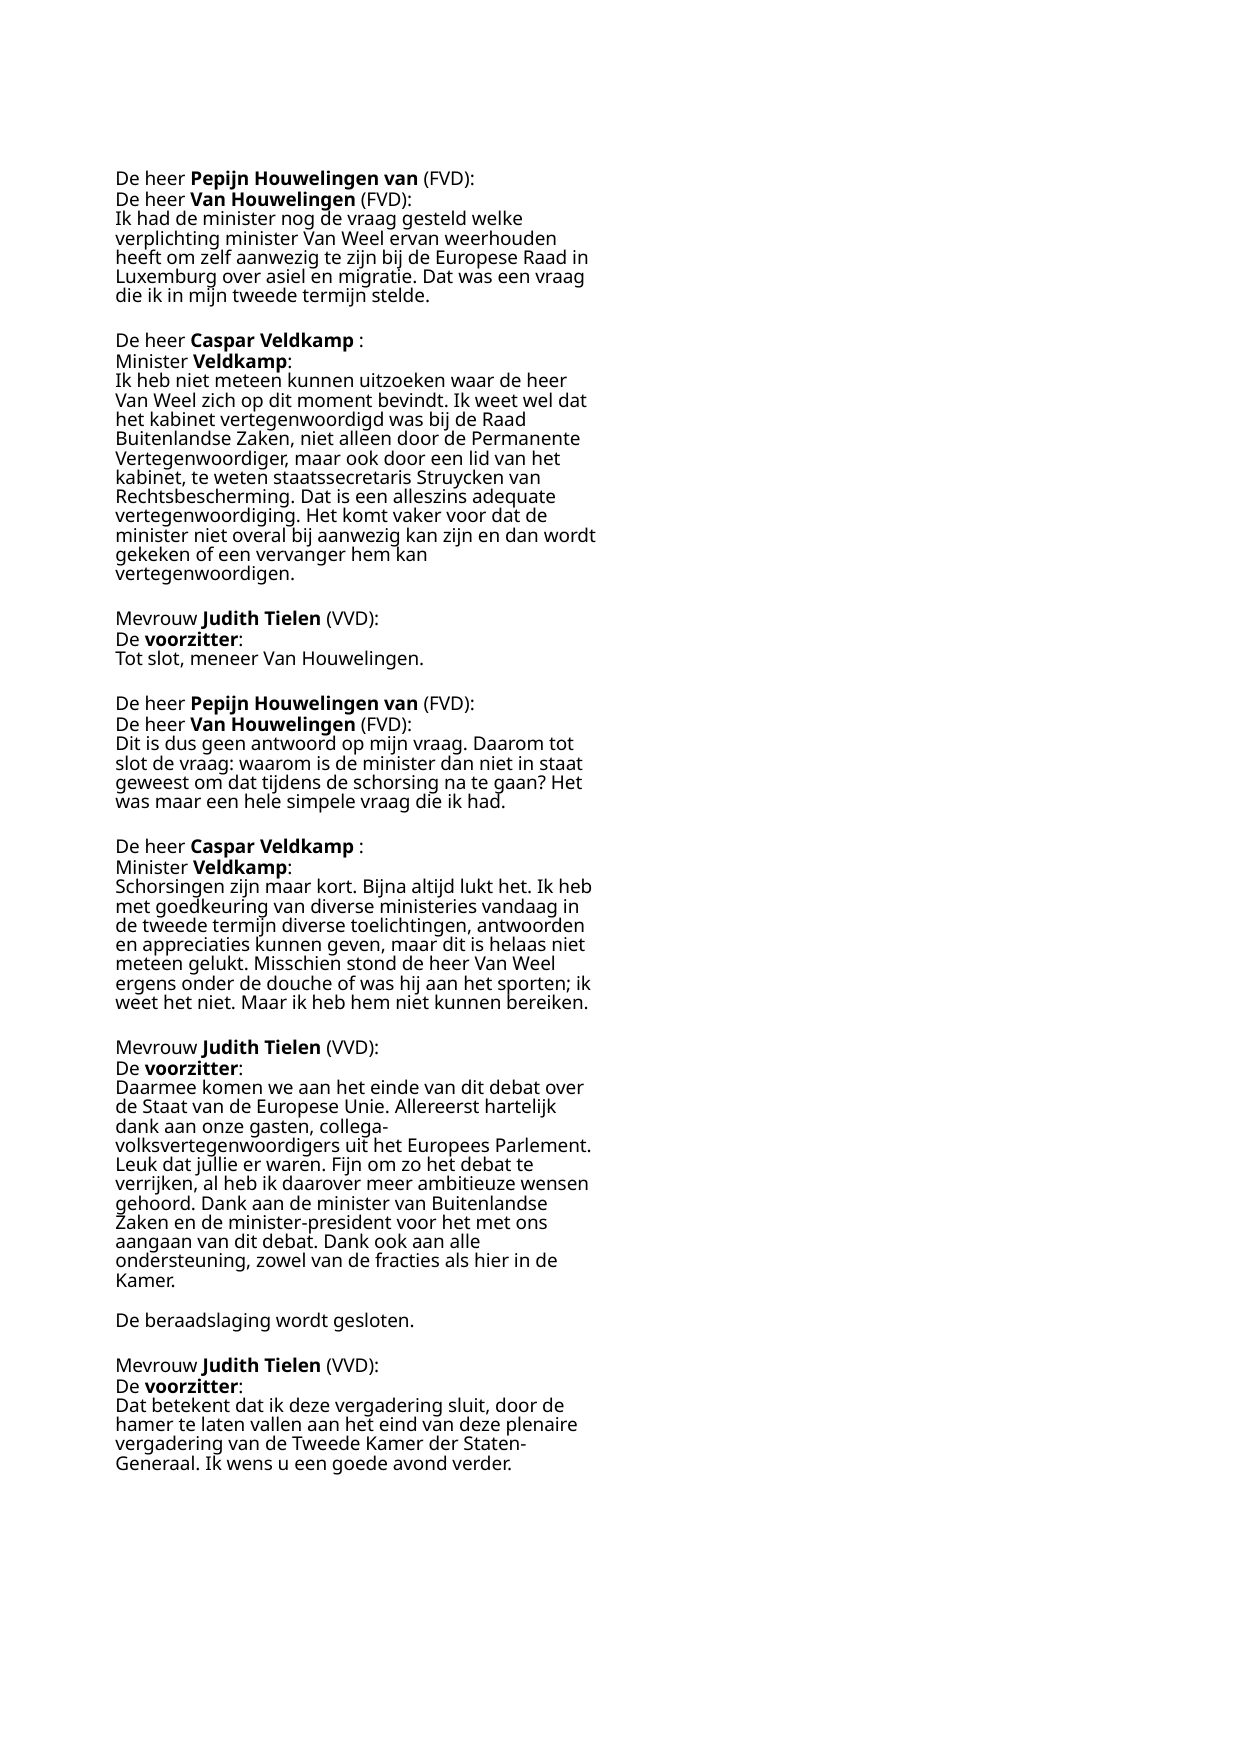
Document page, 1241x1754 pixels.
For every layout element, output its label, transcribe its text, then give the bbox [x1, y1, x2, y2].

text Schorsingen zijn maar kort. Bijna altijd lukt het. Ik heb met goedkeuring van diverse ministeries vandaag in de tweede termijn diverse toelichtingen, antwoorden en appreciaties kunnen geven, maar dit is helaas niet meteen gelukt. Misschien stond de heer Van Weel ergens onder de douche of was hij aan het sporten; ik weet het niet. Maar ik heb hem niet kunnen bereiken. [115, 878, 605, 1013]
text Tot slot, meneer Van Houwelingen. [115, 650, 605, 669]
text De heer Van Houwelingen (FVD): [115, 191, 605, 210]
text Daarmee komen we aan het einde van dit debat over de Staat van de Europese Unie. Allereerst hartelijk dank aan onze gasten, collega-volksvertegenwoordigers uit het Europees Parlement. Leuk dat jullie er waren. Fijn om zo het debat te verrijken, al heb ik daarover meer ambitieuze wensen gehoord. Dank aan de minister van Buitenlandse Zaken en de minister-president voor het met ons aangaan van dit debat. Dank ook aan alle ondersteuning, zowel van de fracties als hier in de Kamer. [115, 1079, 605, 1291]
text De heer Pepijn Houwelingen van (FVD): [115, 165, 605, 191]
text De voorzitter: [115, 631, 605, 650]
text De voorzitter: [115, 1060, 605, 1079]
text De beraadslaging wordt gesloten. [115, 1312, 605, 1331]
text Ik heb niet meteen kunnen uitzoeken waar de heer Van Weel zich op dit moment bevindt. Ik weet wel dat het kabinet vertegenwoordigd was bij de Raad Buitenlandse Zaken, niet alleen door de Permanente Vertegenwoordiger, maar ook door een lid van het kabinet, te weten staatssecretaris Struycken van Rechtsbescherming. Dat is een alleszins adequate vertegenwoordiging. Het komt vaker voor dat de minister niet overal bij aanwezig kan zijn en dan wordt gekeken of een vervanger hem kan vertegenwoordigen. [115, 372, 605, 584]
text De heer Caspar Veldkamp : [115, 833, 605, 859]
text Mevrouw Judith Tielen (VVD): [115, 1352, 605, 1378]
text De voorzitter: [115, 1378, 605, 1397]
text Dit is dus geen antwoord op mijn vraag. Daarom tot slot de vraag: waarom is de minister dan niet in staat geweest om dat tijdens de schorsing na te gaan? Het was maar een hele simpele vraag die ik had. [115, 735, 605, 812]
text De heer Pepijn Houwelingen van (FVD): [115, 690, 605, 716]
text Ik had de minister nog de vraag gesteld welke verplichting minister Van Weel ervan weerhouden heeft om zelf aanwezig te zijn bij de Europese Raad in Luxemburg over asiel en migratie. Dat was een vraag die ik in mijn tweede termijn stelde. [115, 210, 605, 307]
text Minister Veldkamp: [115, 859, 605, 878]
text Dat betekent dat ik deze vergadering sluit, door de hamer te laten vallen aan het eind van deze plenaire vergadering van de Tweede Kamer der Staten-Generaal. Ik wens u een goede avond verder. [115, 1397, 605, 1474]
text De heer Caspar Veldkamp : [115, 327, 605, 353]
text Minister Veldkamp: [115, 353, 605, 372]
text Mevrouw Judith Tielen (VVD): [115, 1034, 605, 1060]
text De heer Van Houwelingen (FVD): [115, 716, 605, 735]
text Mevrouw Judith Tielen (VVD): [115, 605, 605, 631]
